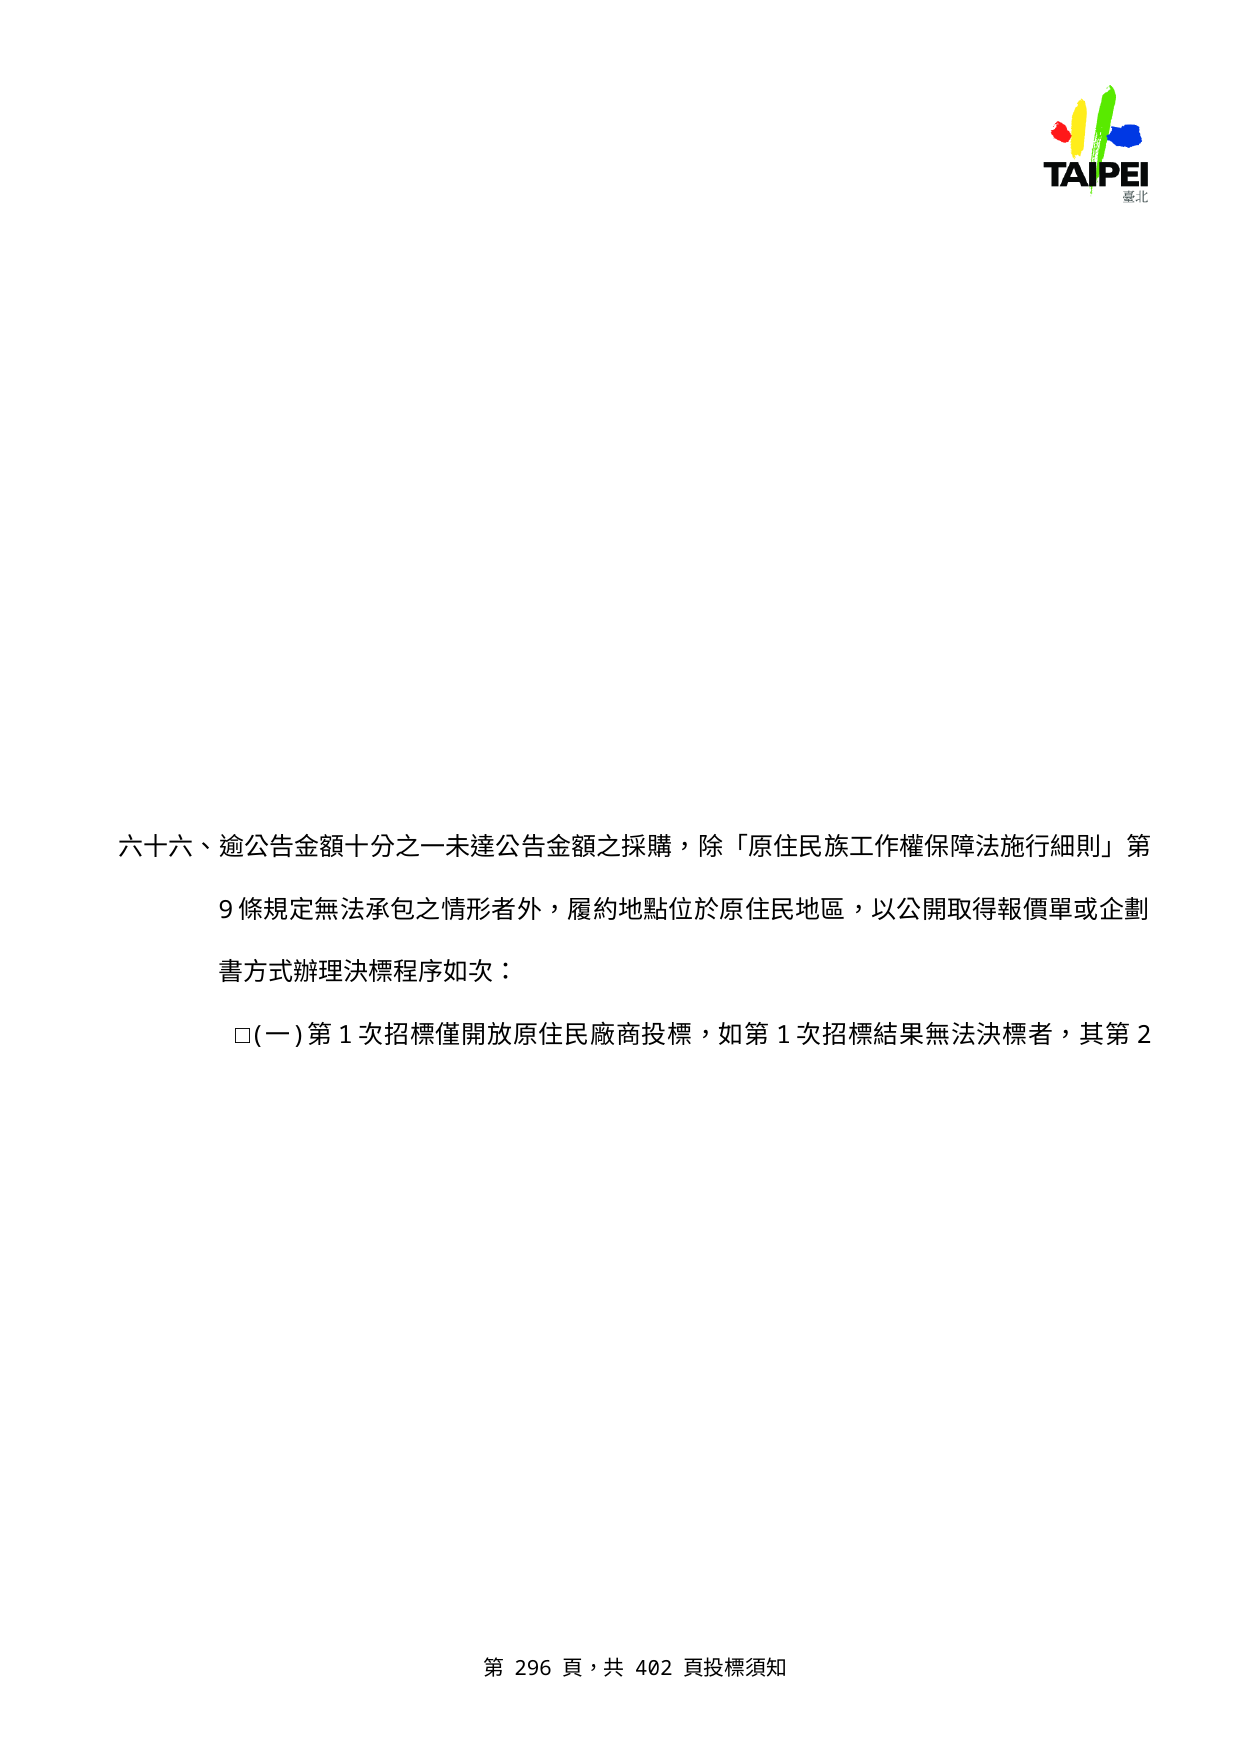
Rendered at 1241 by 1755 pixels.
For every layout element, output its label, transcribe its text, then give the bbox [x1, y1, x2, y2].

text □(一)第1次招標僅開放原住民廠商投標，如第1次招標結果無法決標者，其第2 [235, 991, 1152, 1053]
text 六十六、逾公告金額十分之一未達公告金額之採購，除「原住民族工作權保障法施行細則」第9條規定無法承包之情形者外，履約地點位於原住民地區，以公開取得報價單或企劃書方式辦理決標程序如次： [118, 803, 1152, 991]
